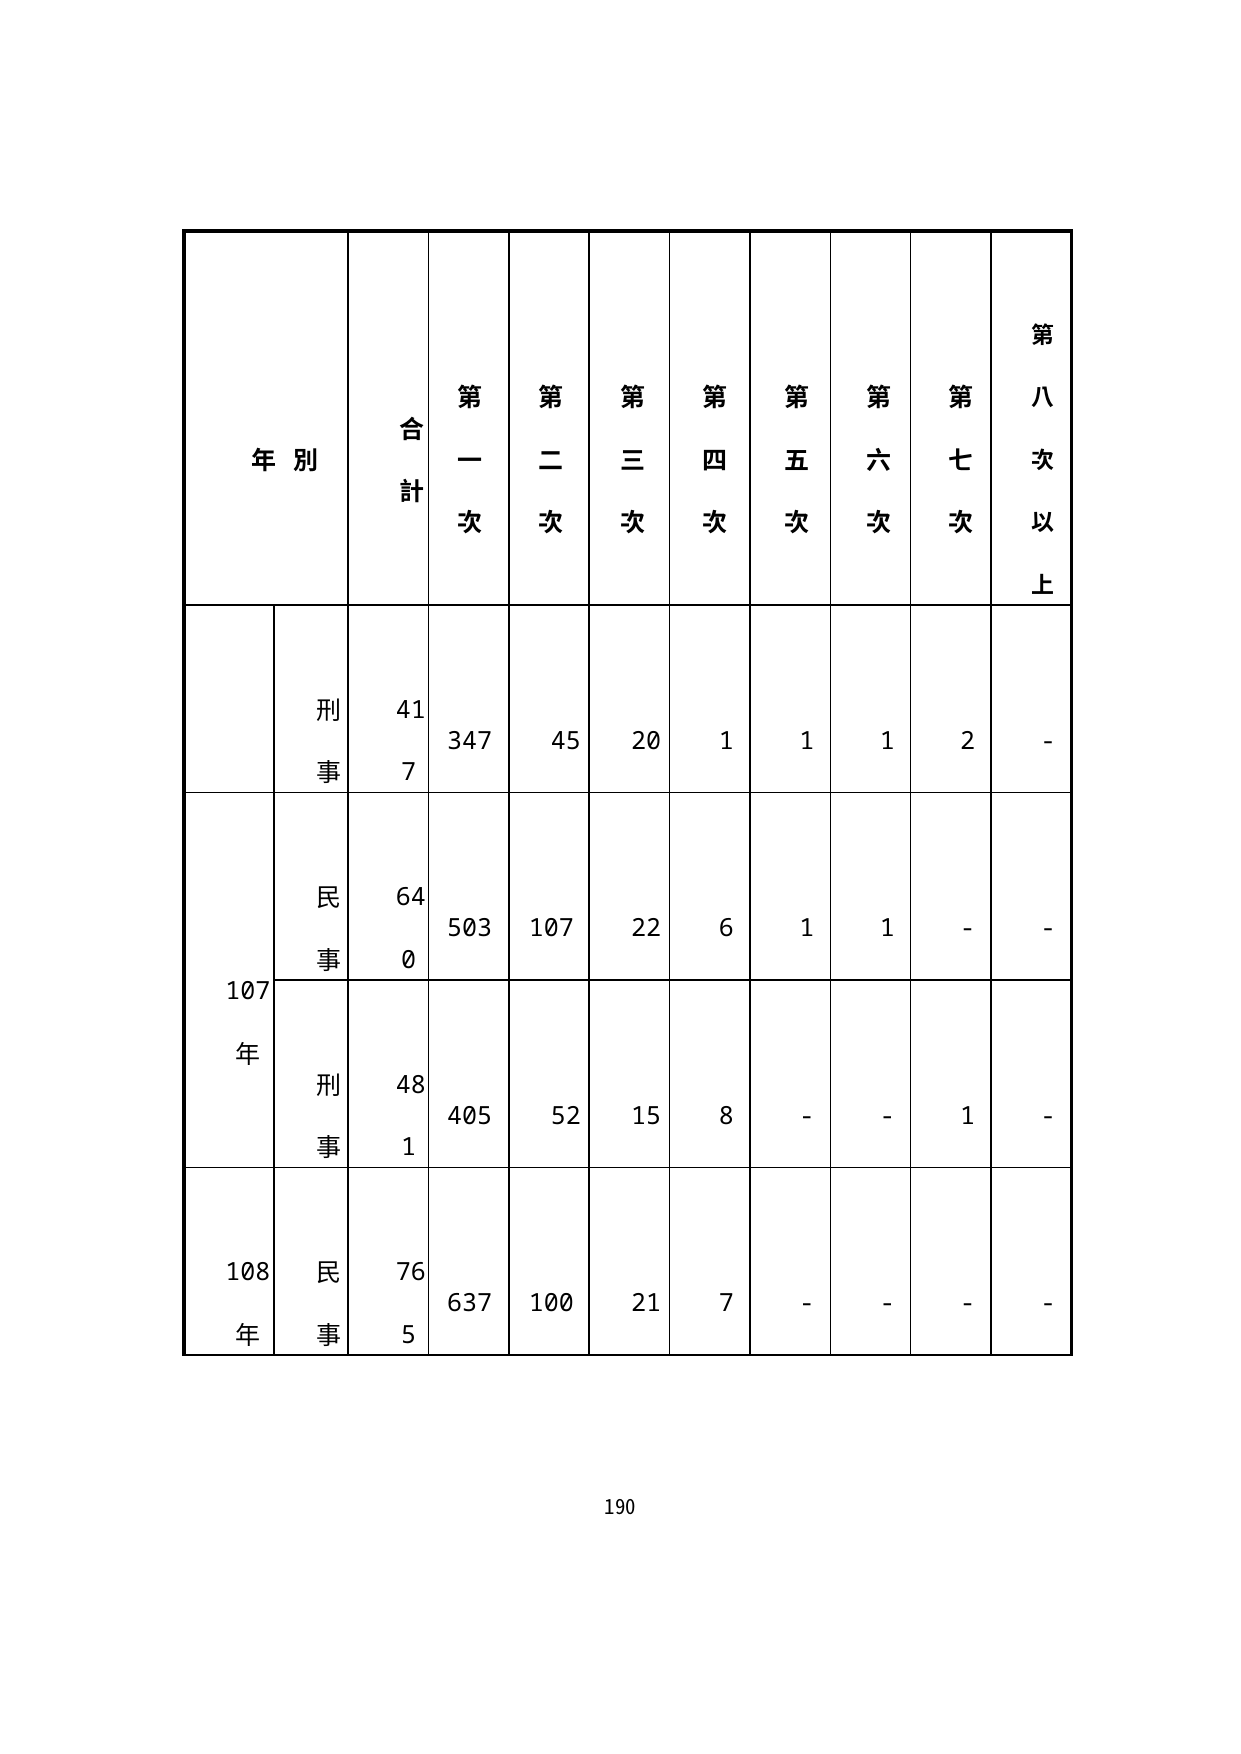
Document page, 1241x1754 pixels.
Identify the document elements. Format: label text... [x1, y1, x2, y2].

table_cell - [992, 793, 1070, 979]
table_cell 7 [670, 1168, 749, 1354]
table_cell - [992, 606, 1070, 792]
table_cell - [831, 1168, 910, 1354]
table_cell - [992, 981, 1070, 1167]
table_cell 22 [590, 793, 669, 979]
table_cell 107年 [186, 793, 273, 1167]
table_cell 765 [349, 1168, 428, 1354]
table_cell 45 [510, 606, 588, 792]
table_cell 1 [751, 793, 830, 979]
table_header 第一次 [429, 233, 508, 604]
table_cell 21 [590, 1168, 669, 1354]
table_cell - [992, 1168, 1070, 1354]
table_cell 8 [670, 981, 749, 1167]
table_cell 481 [349, 981, 428, 1167]
table_cell - [751, 1168, 830, 1354]
table_cell 405 [429, 981, 508, 1167]
table_cell [186, 606, 273, 792]
table_header 第七次 [911, 233, 990, 604]
table_header 第八次以上 [992, 233, 1070, 604]
table_cell 107 [510, 793, 588, 979]
table_cell 108年 [186, 1168, 273, 1354]
table_header 第四次 [670, 233, 749, 604]
table_cell 15 [590, 981, 669, 1167]
table_cell - [911, 793, 990, 979]
table_cell 刑事 [275, 981, 347, 1167]
table_cell 417 [349, 606, 428, 792]
table_cell - [911, 1168, 990, 1354]
table_cell 6 [670, 793, 749, 979]
table_cell 民事 [275, 793, 347, 979]
table_header 第二次 [510, 233, 588, 604]
table_cell 20 [590, 606, 669, 792]
table_cell 1 [831, 606, 910, 792]
table_header 第六次 [831, 233, 910, 604]
table_cell 2 [911, 606, 990, 792]
table_header 第三次 [590, 233, 669, 604]
table_cell 52 [510, 981, 588, 1167]
table_cell 1 [751, 606, 830, 792]
table_cell 347 [429, 606, 508, 792]
table_cell 637 [429, 1168, 508, 1354]
table_cell 640 [349, 793, 428, 979]
table_cell - [751, 981, 830, 1167]
table_cell 100 [510, 1168, 588, 1354]
table_header 年別 [186, 233, 347, 604]
table_cell 503 [429, 793, 508, 979]
table_header 第五次 [751, 233, 830, 604]
table_cell 1 [670, 606, 749, 792]
table_cell 刑事 [275, 606, 347, 792]
table_header 合計 [349, 233, 428, 604]
table_cell 1 [831, 793, 910, 979]
table_cell 1 [911, 981, 990, 1167]
table_cell 民事 [275, 1168, 347, 1354]
table_cell - [831, 981, 910, 1167]
